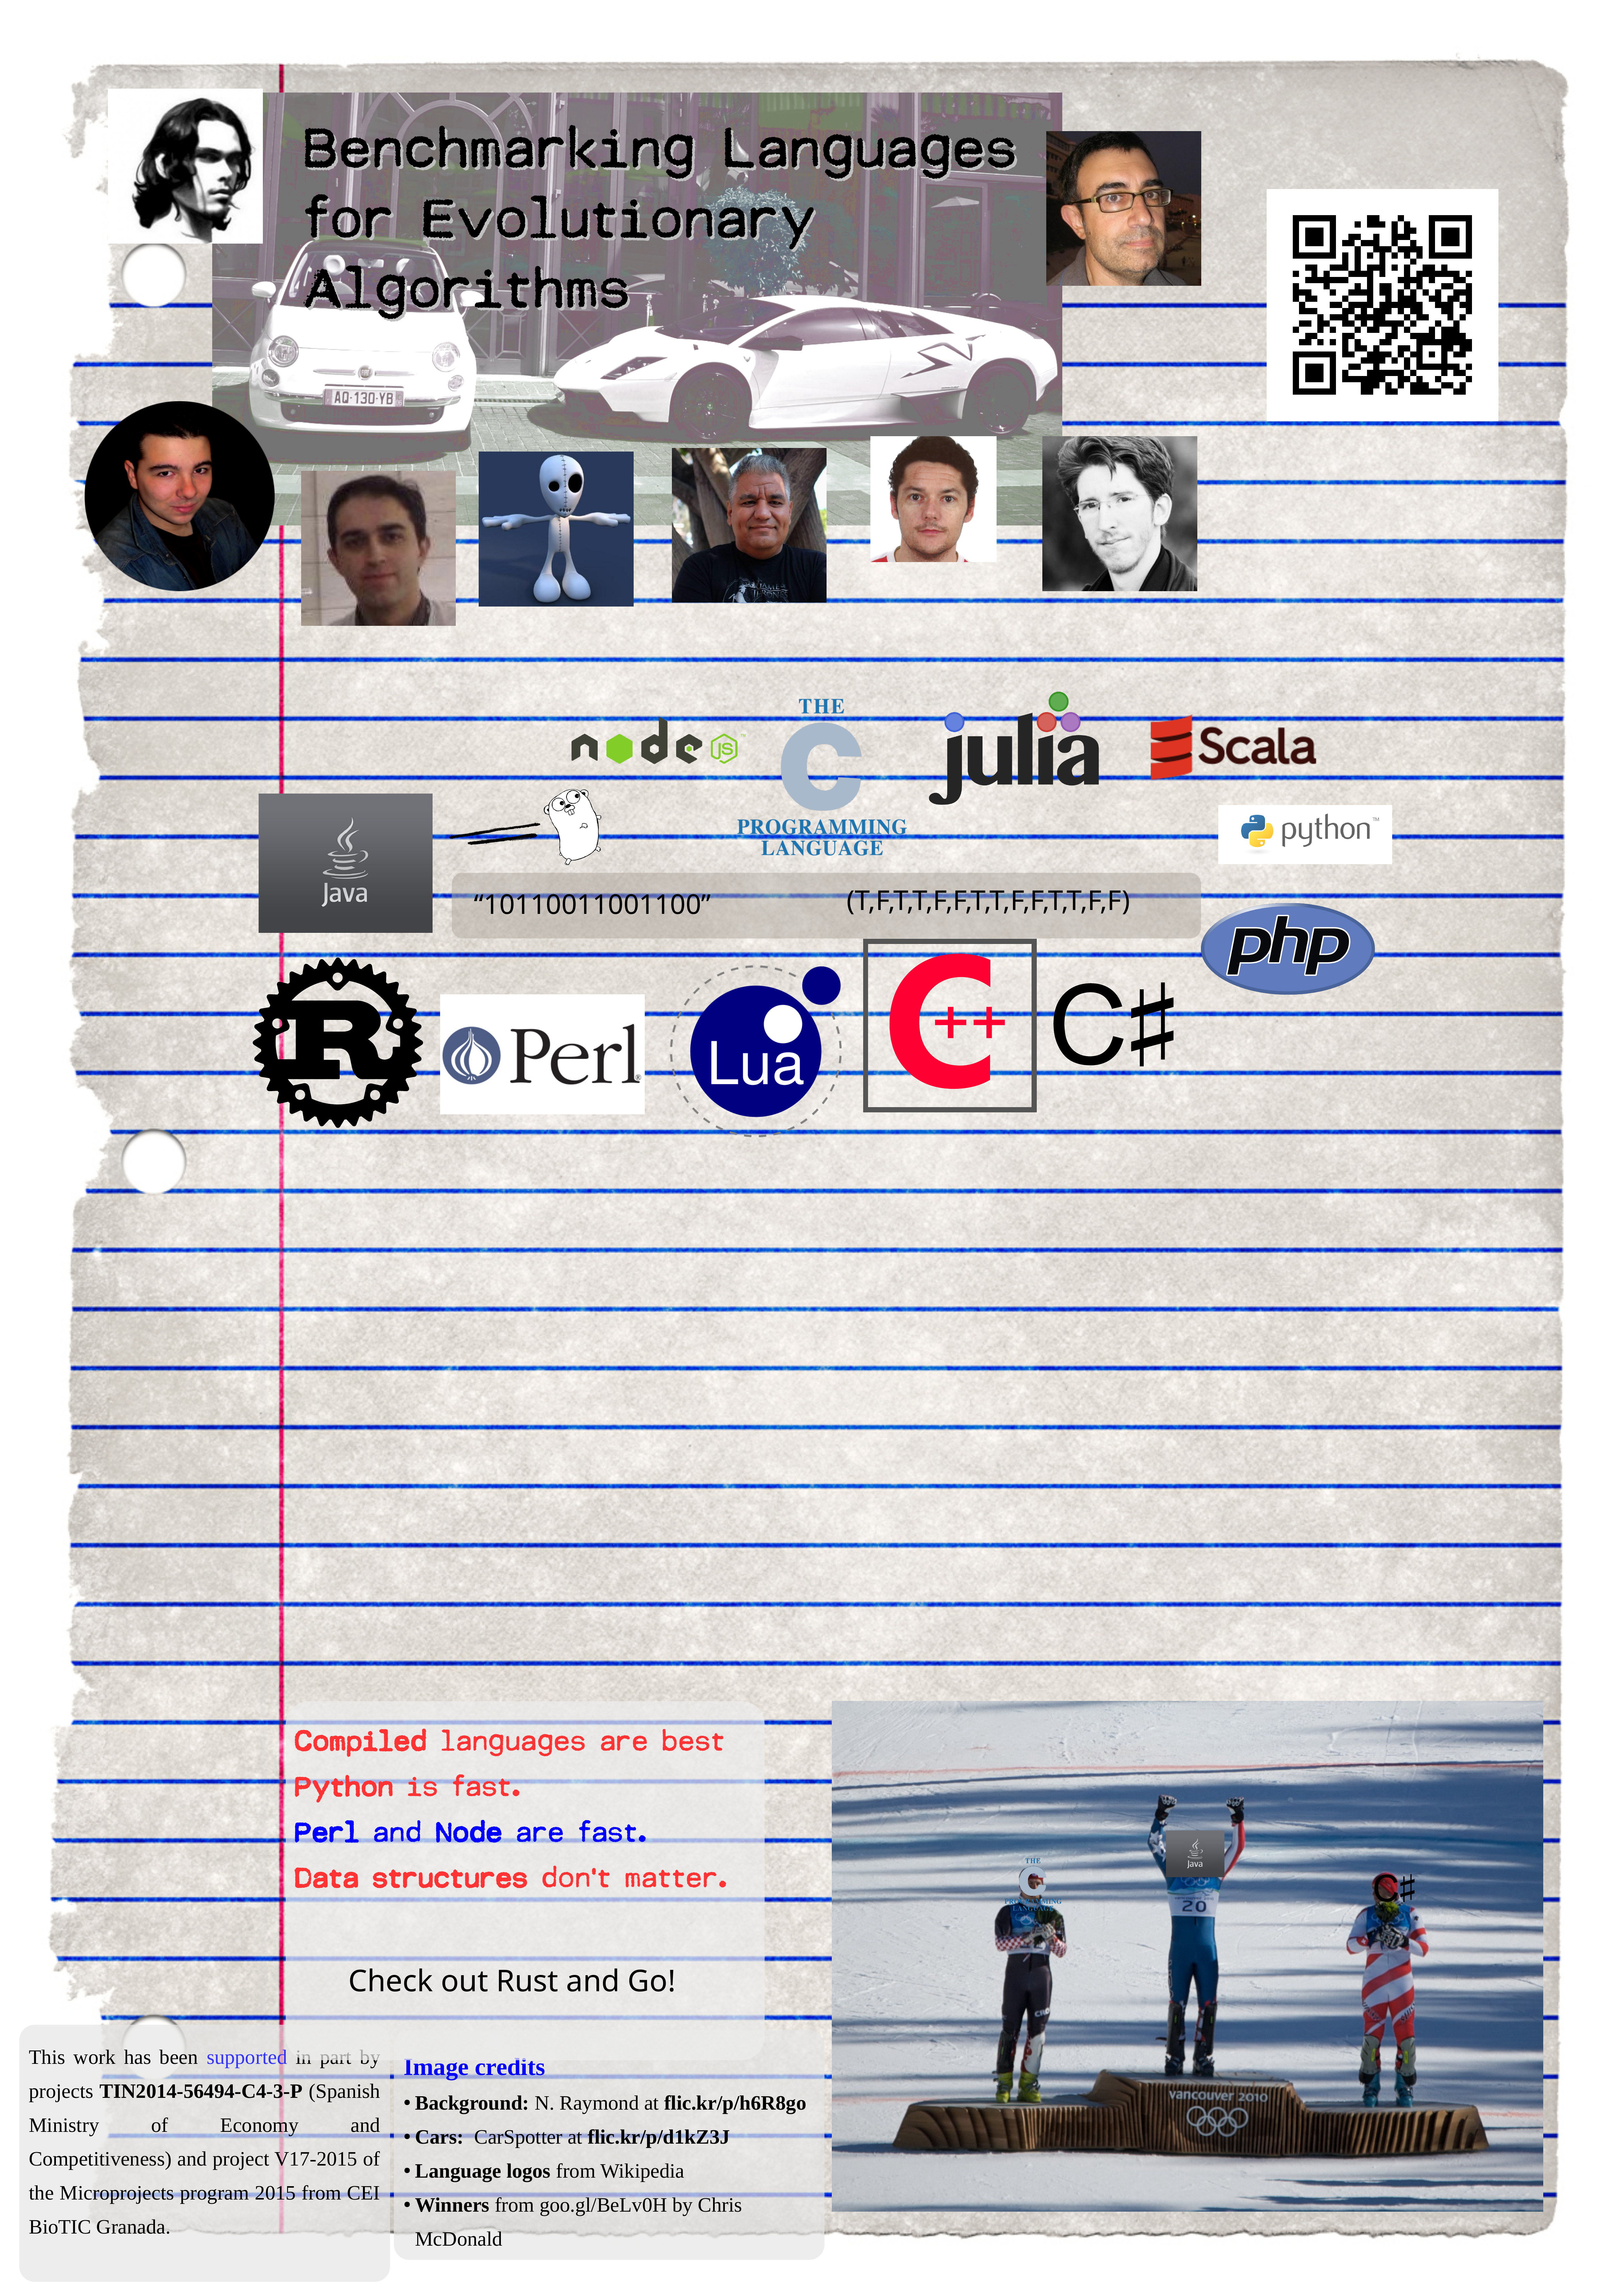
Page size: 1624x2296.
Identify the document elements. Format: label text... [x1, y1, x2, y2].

text_box (T,F,T,T,F,F,T,T,F,F,T,T,F,F) [842, 879, 1201, 917]
text_box “10110011001100” [469, 882, 732, 940]
text_box Compiled languages are best Python is fast. Perl and Node are fast. Data structures don't matter. Check out Rust and Go! [286, 1701, 765, 1990]
text_box [452, 873, 1201, 939]
subtitle This work has been supported in part by projects TIN2014-56494-C4-3-P (Spanish Ministry of Economy and Competitiveness) and project V17-2015 of the Microprojects program 2015 from CEI BioTIC Granada. [19, 2030, 390, 2277]
title Benchmarking Languages for Evolutionary Algorithms [305, 109, 1023, 486]
text_box Image credits Background: N. Raymond at flic.kr/p/h6R8go Cars: CarSpotter at flic.kr/p/d1kZ3J Language logos from Wikipedia Winners from goo.gl/BeLv0H by Chris McDonald [394, 2030, 825, 2247]
picture [19, 19, 1605, 2277]
